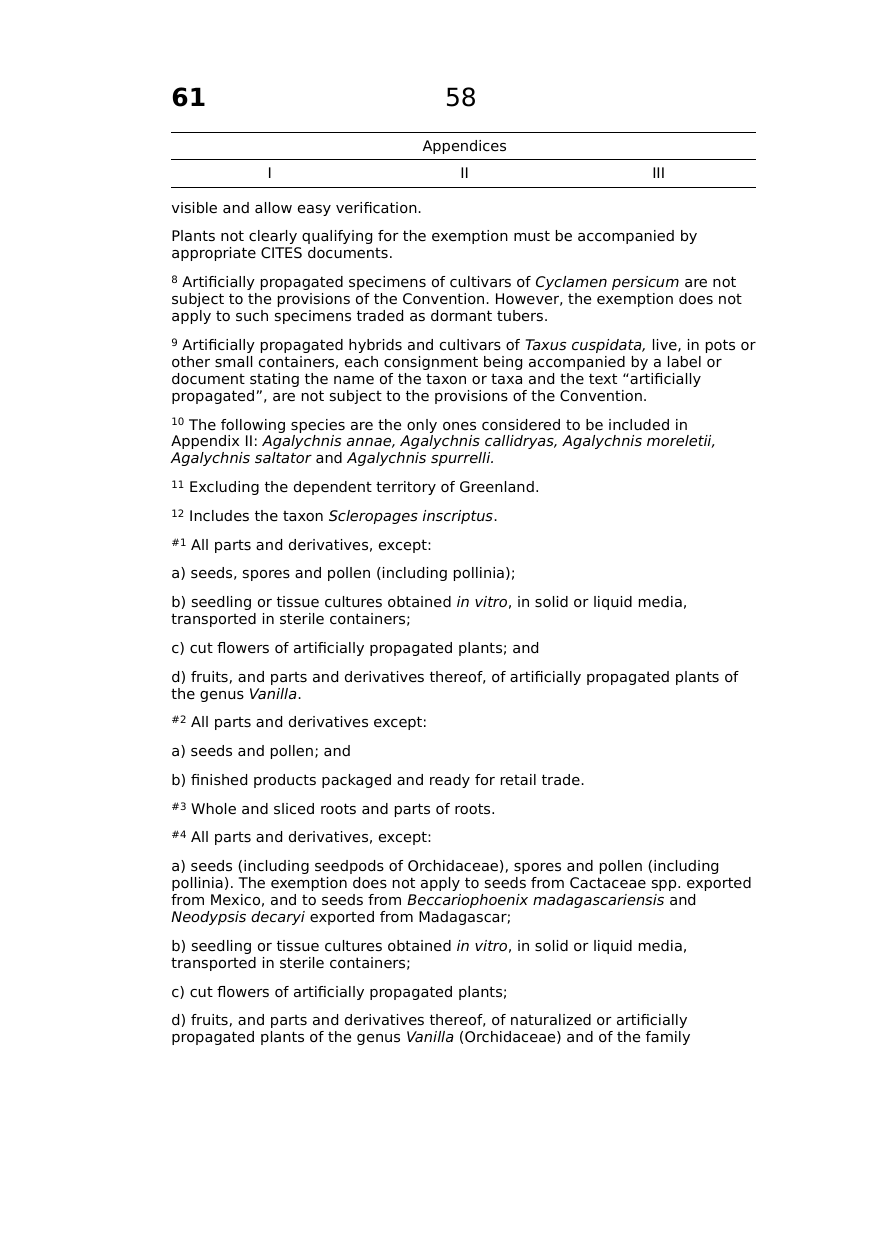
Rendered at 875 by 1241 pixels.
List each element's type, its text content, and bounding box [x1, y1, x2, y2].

table_header [561, 133, 756, 159]
table_header [171, 133, 368, 159]
table_cell II [368, 160, 561, 187]
table_cell visible and allow easy verification. Plants not clearly qualifying for the exemption must be accompanied by appropriate CITES documents. 8 Artificially propagated specimens of cultivars of Cyclamen persicum are not subject to the provisions of the Convention. However, the exemption does not apply to such specimens traded as dormant tubers. 9 Artificially propagated hybrids and cultivars of Taxus cuspidata, live, in pots or other small containers, each consignment being accompanied by a label or document stating the name of the taxon or taxa and the text “artificially propagated”, are not subject to the provisions of the Convention. 10 The following species are the only ones considered to be included in Appendix II: Agalychnis annae, Agalychnis callidryas, Agalychnis moreletii, Agalychnis saltator and Agalychnis spurrelli. 11 Excluding the dependent territory of Greenland. 12 Includes the taxon Scleropages inscriptus. #1 All parts and derivatives, except: a) seeds, spores and pollen (including pollinia); b) seedling or tissue cultures obtained in vitro, in solid or liquid media, transported in sterile containers; c) cut flowers of artificially propagated plants; and d) fruits, and parts and derivatives thereof, of artificially propagated plants of the genus Vanilla. #2 All parts and derivatives except: a) seeds and pollen; and b) finished products packaged and ready for retail trade. #3 Whole and sliced roots and parts of roots. #4 All parts and derivatives, except: a) seeds (including seedpods of Orchidaceae), spores and pollen (including pollinia). The exemption does not apply to seeds from Cactaceae spp. exported from Mexico, and to seeds from Beccariophoenix madagascariensis and Neodypsis decaryi exported from Madagascar; b) seedling or tissue cultures obtained in vitro, in solid or liquid media, transported in sterile containers; c) cut flowers of artificially propagated plants; d) fruits, and parts and derivatives thereof, of naturalized or artificially propagated plants of the genus Vanilla (Orchidaceae) and of the family [171, 188, 756, 1046]
table_header Appendices [368, 133, 561, 159]
table_cell I [171, 160, 368, 187]
table_cell III [561, 160, 756, 187]
